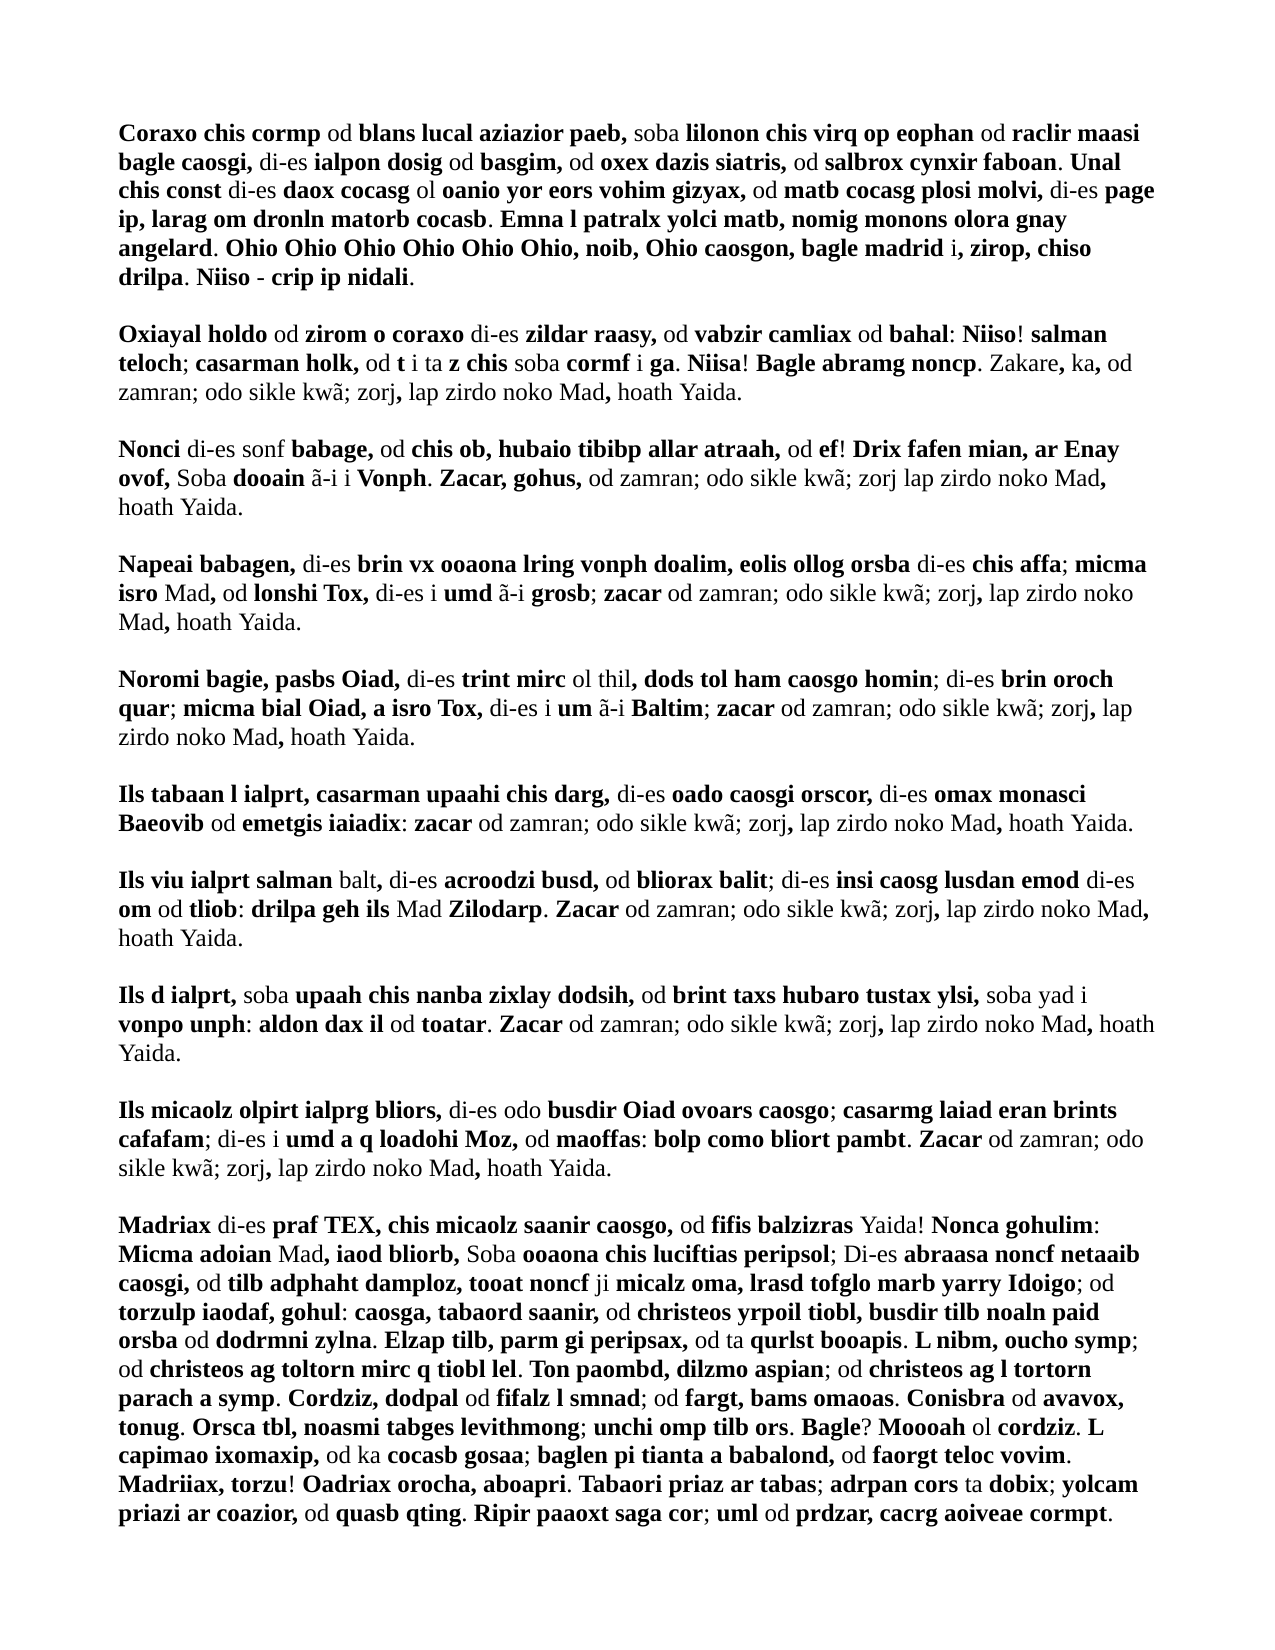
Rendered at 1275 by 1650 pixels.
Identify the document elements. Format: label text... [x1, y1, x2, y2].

text Ils tabaan l ialprt, casarman upaahi chis darg, di-es oado caosgi orscor, di-es omax monasci Baeovib od emetgis iaiadix: zacar od zamran; odo sikle kwã; zorj, lap zirdo noko Mad, hoath Yaida. [118, 779, 1157, 837]
text Oxiayal holdo od zirom o coraxo di-es zildar raasy, od vabzir camliax od bahal: Niiso! salman teloch; casarman holk, od t i ta z chis soba cormf i ga. Niisa! Bagle abramg noncp. Zakare, ka, od zamran; odo sikle kwã; zorj, lap zirdo noko Mad, hoath Yaida. [118, 319, 1157, 406]
text Ils viu ialprt salman balt, di-es acroodzi busd, od bliorax balit; di-es insi caosg lusdan emod di-es om od tliob: drilpa geh ils Mad Zilodarp. Zacar od zamran; odo sikle kwã; zorj, lap zirdo noko Mad, hoath Yaida. [118, 866, 1157, 952]
text Madriax di-es praf TEX, chis micaolz saanir caosgo, od fifis balzizras Yaida! Nonca gohulim: Micma adoian Mad, iaod bliorb, Soba ooaona chis luciftias peripsol; Di-es abraasa noncf netaaib caosgi, od tilb adphaht damploz, tooat noncf ji micalz oma, lrasd tofglo marb yarry Idoigo; od torzulp iaodaf, gohul: caosga, tabaord saanir, od christeos yrpoil tiobl, busdir tilb noaln paid orsba od dodrmni zylna. Elzap tilb, parm gi peripsax, od ta qurlst booapis. L nibm, oucho symp; od christeos ag toltorn mirc q tiobl lel. Ton paombd, dilzmo aspian; od christeos ag l tortorn parach a symp. Cordziz, dodpal od fifalz l smnad; od fargt, bams omaoas. Conisbra od avavox, tonug. Orsca tbl, noasmi tabges levithmong; unchi omp tilb ors. Bagle? Moooah ol cordziz. L capimao ixomaxip, od ka cocasb gosaa; baglen pi tianta a babalond, od faorgt teloc vovim. Madriiax, torzu! Oadriax orocha, aboapri. Tabaori priaz ar tabas; adrpan cors ta dobix; yolcam priazi ar coazior, od quasb qting. Ripir paaoxt saga cor; uml od prdzar, cacrg aoiveae cormpt. [118, 1211, 1157, 1527]
text Coraxo chis cormp od blans lucal aziazior paeb, soba lilonon chis virq op eophan od raclir maasi bagle caosgi, di-es ialpon dosig od basgim, od oxex dazis siatris, od salbrox cynxir faboan. Unal chis const di-es daox cocasg ol oanio yor eors vohim gizyax, od matb cocasg plosi molvi, di-es page ip, larag om dronln matorb cocasb. Emna l patralx yolci matb, nomig monons olora gnay angelard. Ohio Ohio Ohio Ohio Ohio Ohio, noib, Ohio caosgon, bagle madrid i, zirop, chiso drilpa. Niiso - crip ip nidali. [118, 118, 1157, 291]
text Napeai babagen, di-es brin vx ooaona lring vonph doalim, eolis ollog orsba di-es chis affa; micma isro Mad, od lonshi Tox, di-es i umd ã-i grosb; zacar od zamran; odo sikle kwã; zorj, lap zirdo noko Mad, hoath Yaida. [118, 549, 1157, 636]
text Noromi bagie, pasbs Oiad, di-es trint mirc ol thil, dods tol ham caosgo homin; di-es brin oroch quar; micma bial Oiad, a isro Tox, di-es i um ã-i Baltim; zacar od zamran; odo sikle kwã; zorj, lap zirdo noko Mad, hoath Yaida. [118, 664, 1157, 751]
text Ils d ialprt, soba upaah chis nanba zixlay dodsih, od brint taxs hubaro tustax ylsi, soba yad i vonpo unph: aldon dax il od toatar. Zacar od zamran; odo sikle kwã; zorj, lap zirdo noko Mad, hoath Yaida. [118, 981, 1157, 1067]
text Ils micaolz olpirt ialprg bliors, di-es odo busdir Oiad ovoars caosgo; casarmg laiad eran brints cafafam; di-es i umd a q loadohi Moz, od maoffas: bolp como bliort pambt. Zacar od zamran; odo sikle kwã; zorj, lap zirdo noko Mad, hoath Yaida. [118, 1096, 1157, 1182]
text Nonci di-es sonf babage, od chis ob, hubaio tibibp allar atraah, od ef! Drix fafen mian, ar Enay ovof, Soba dooain ã-i i Vonph. Zacar, gohus, od zamran; odo sikle kwã; zorj lap zirdo noko Mad, hoath Yaida. [118, 434, 1157, 521]
